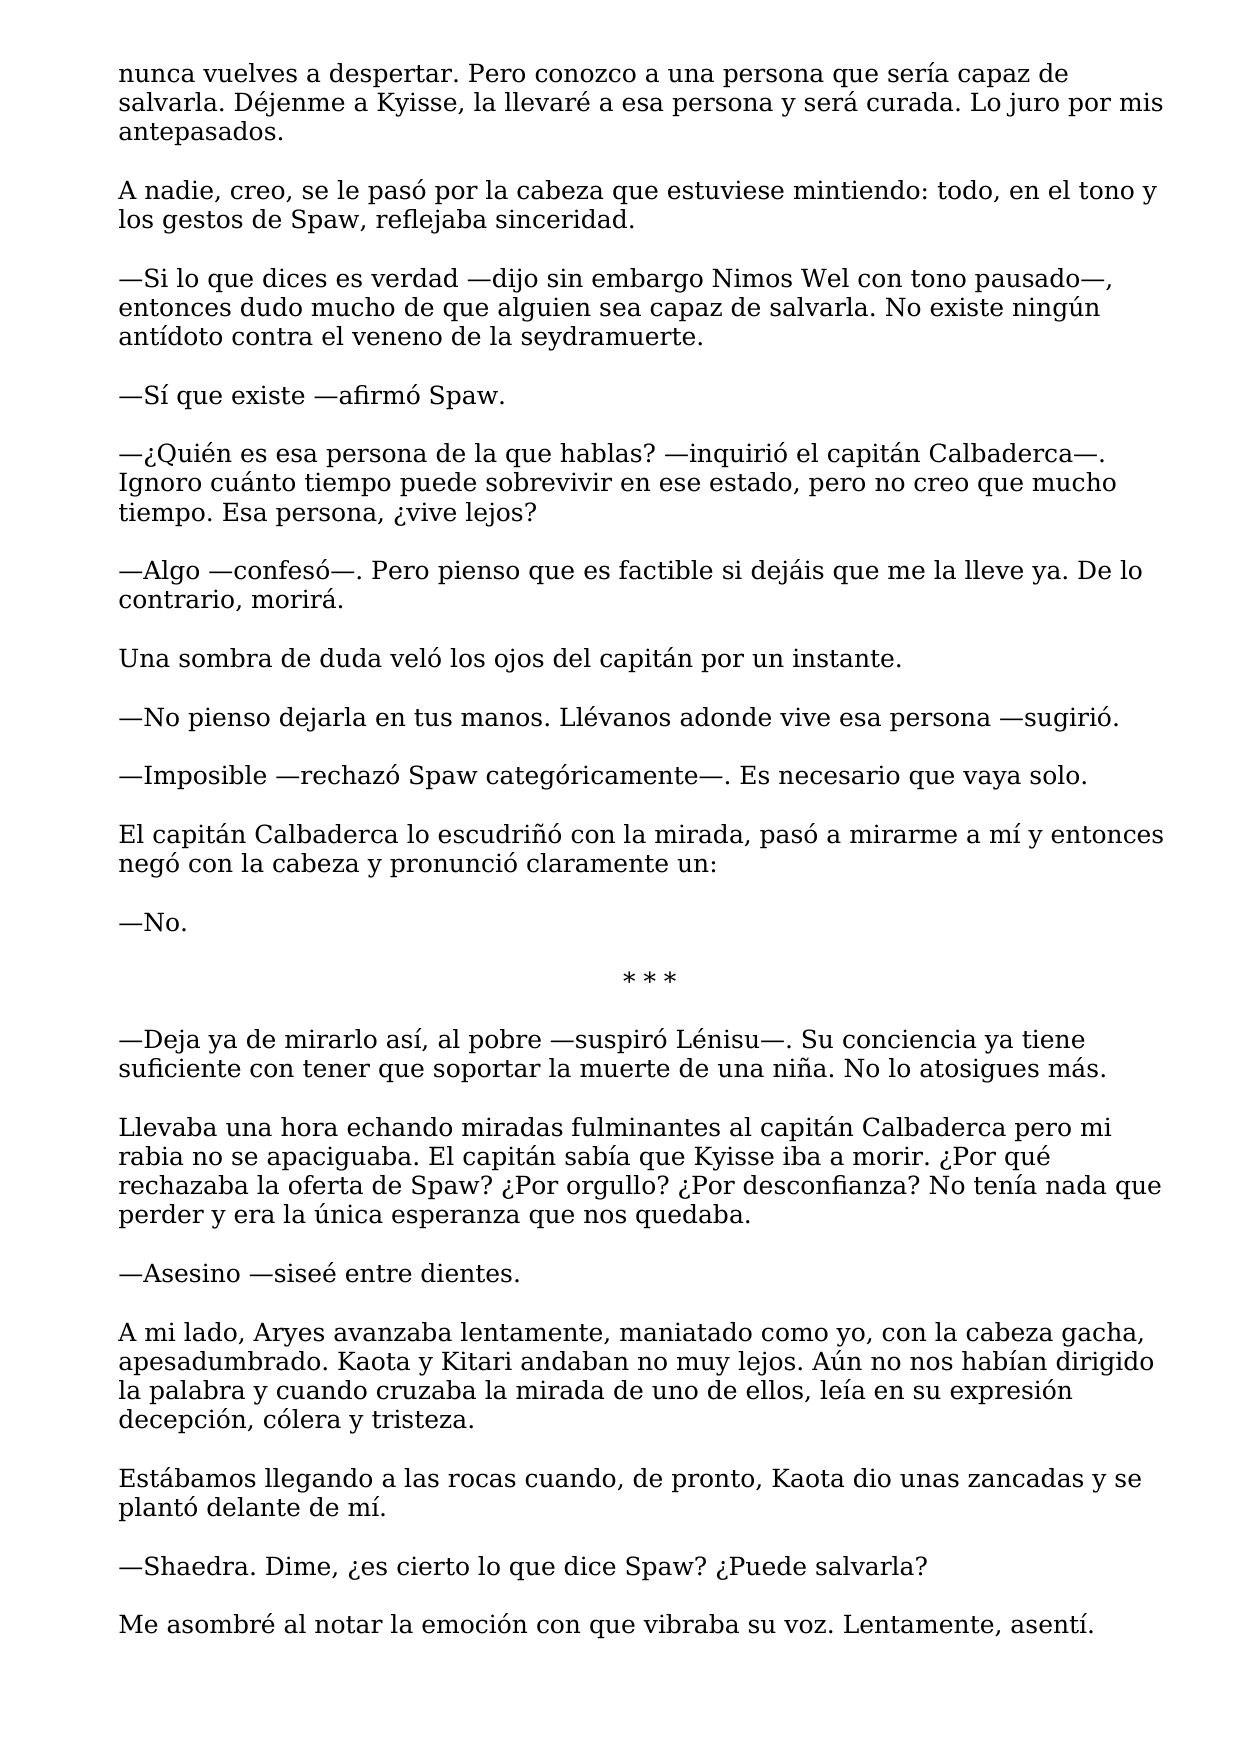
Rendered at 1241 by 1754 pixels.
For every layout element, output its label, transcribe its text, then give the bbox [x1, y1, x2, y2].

text —¿Quién es esa persona de la que hablas? —inquirió el capitán Calbaderca—. Ignoro cuánto tiempo puede sobrevivir en ese estado, pero no creo que mucho tiempo. Esa persona, ¿vive lejos? [118, 439, 1181, 527]
text Llevaba una hora echando miradas fulminantes al capitán Calbaderca pero mi rabia no se apaciguaba. El capitán sabía que Kyisse iba a morir. ¿Por qué rechazaba la oferta de Spaw? ¿Por orgullo? ¿Por desconfianza? No tenía nada que perder y era la única esperanza que nos quedaba. [118, 1113, 1181, 1230]
text Una sombra de duda veló los ojos del capitán por un instante. [118, 644, 1181, 673]
text —Algo —confesó—. Pero pienso que es factible si dejáis que me la lleve ya. De lo contrario, morirá. [118, 556, 1181, 615]
text —Si lo que dices es verdad —dijo sin embargo Nimos Wel con tono pausado—, entonces dudo mucho de que alguien sea capaz de salvarla. No existe ningún antídoto contra el veneno de la seydramuerte. [118, 264, 1181, 351]
text Estábamos llegando a las rocas cuando, de pronto, Kaota dio unas zancadas y se plantó delante de mí. [118, 1464, 1181, 1522]
text —Sí que existe —afirmó Spaw. [118, 381, 1181, 410]
text —No. [118, 908, 1181, 937]
text —Deja ya de mirarlo así, al pobre —suspiró Lénisu—. Su conciencia ya tiene suficiente con tener que soportar la muerte de una niña. No lo atosigues más. [118, 1025, 1181, 1084]
text —No pienso dejarla en tus manos. Llévanos adonde vive esa persona —sugirió. [118, 703, 1181, 732]
text A mi lado, Aryes avanzaba lentamente, maniatado como yo, con la cabeza gacha, apesadumbrado. Kaota y Kitari andaban no muy lejos. Aún no nos habían dirigido la palabra y cuando cruzaba la mirada de uno de ellos, leía en su expresión decepción, cólera y tristeza. [118, 1318, 1181, 1434]
text —Shaedra. Dime, ¿es cierto lo que dice Spaw? ¿Puede salvarla? [118, 1552, 1181, 1581]
text El capitán Calbaderca lo escudriñó con la mirada, pasó a mirarme a mí y entonces negó con la cabeza y pronunció claramente un: [118, 820, 1181, 878]
text —Asesino —siseé entre dientes. [118, 1259, 1181, 1288]
text Me asombré al notar la emoción con que vibraba su voz. Lentamente, asentí. [118, 1611, 1181, 1640]
text nunca vuelves a despertar. Pero conozco a una persona que sería capaz de salvarla. Déjenme a Kyisse, la llevaré a esa persona y será curada. Lo juro por mis antepasados. [118, 59, 1181, 147]
text A nadie, creo, se le pasó por la cabeza que estuviese mintiendo: todo, en el tono y los gestos de Spaw, reflejaba sinceridad. [118, 176, 1181, 234]
text —Imposible —rechazó Spaw categóricamente—. Es necesario que vaya solo. [118, 762, 1181, 791]
text * * * [118, 967, 1181, 996]
